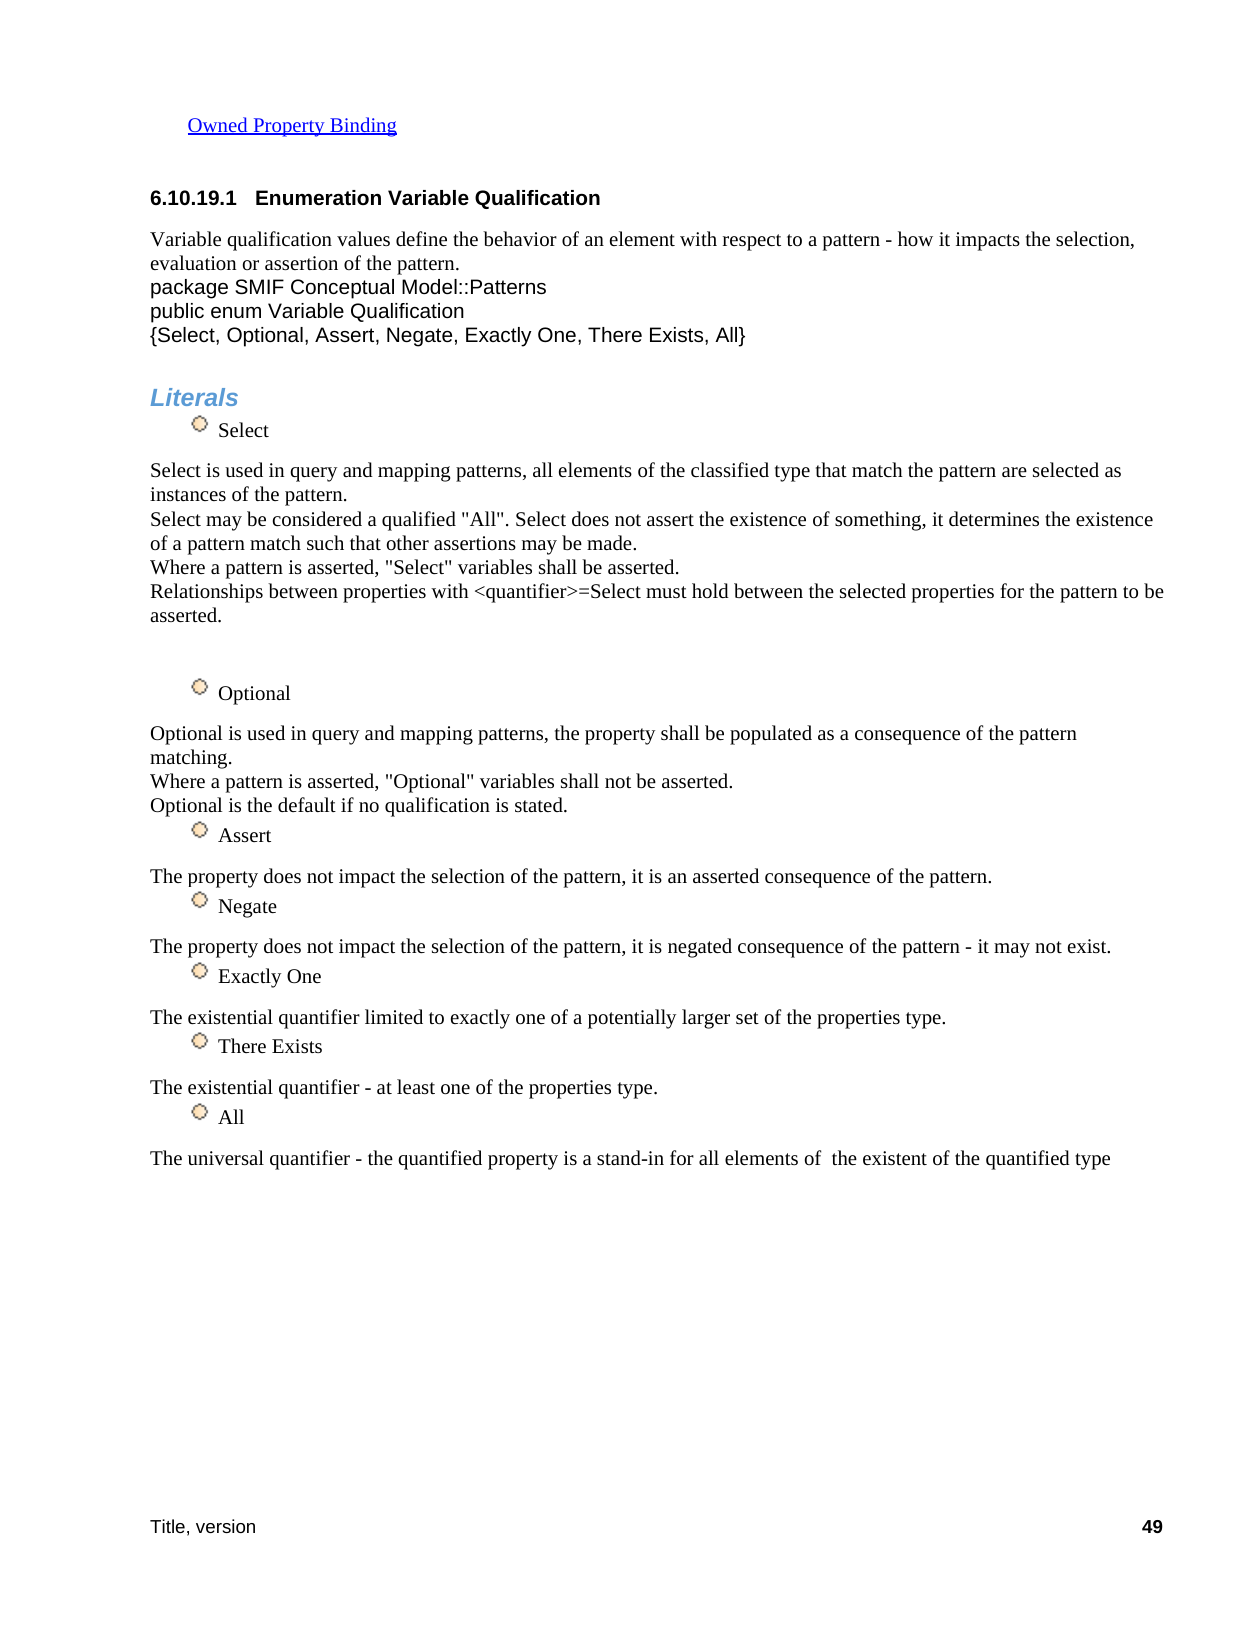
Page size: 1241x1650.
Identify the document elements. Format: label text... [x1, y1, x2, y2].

text Optional is used in query and mapping patterns, the property shall be populated as a consequence of the pattern matching. Where a pattern is asserted, "Optional" variables shall not be asserted. Optional is the default if no qualification is stated. [150, 721, 1165, 817]
text Negate [187, 888, 1165, 918]
picture [187, 1099, 213, 1125]
picture [187, 958, 213, 984]
picture [187, 887, 213, 913]
text Exactly One [187, 958, 1165, 988]
picture [187, 674, 213, 700]
picture [187, 1028, 213, 1054]
text The property does not impact the selection of the pattern, it is negated consequence of the pattern - it may not exist. [150, 934, 1165, 958]
text The property does not impact the selection of the pattern, it is an asserted consequence of the pattern. [150, 864, 1165, 888]
picture [187, 817, 213, 843]
text Optional [187, 675, 1165, 704]
text The universal quantifier - the quantified property is a stand-in for all elements of the existent of the quantified type [150, 1146, 1165, 1169]
subtitle Literals [150, 383, 1165, 412]
text Variable qualification values define the behavior of an element with respect to a pattern - how it impacts the selection, evaluation or assertion of the pattern. [150, 227, 1165, 275]
subtitle Enumeration Variable Qualification [150, 186, 1165, 210]
text There Exists [187, 1029, 1165, 1058]
text Select is used in query and mapping patterns, all elements of the classified type that match the pattern are selected as instances of the pattern. Select may be considered a qualified "All". Select does not assert the existence of something, it determines the existence of a pattern match such that other assertions may be made. Where a pattern is asserted, "Select" variables shall be asserted. Relationships between properties with <quantifier>=Select must hold between the selected properties for the pattern to be asserted. [150, 458, 1165, 675]
text package SMIF Conceptual Model::Patterns [150, 275, 1165, 299]
text Select [187, 412, 1165, 442]
text public enum Variable Qualification [150, 299, 1165, 323]
text The existential quantifier limited to exactly one of a potentially larger set of the properties type. [150, 1005, 1165, 1029]
picture [187, 411, 213, 437]
text The existential quantifier - at least one of the properties type. [150, 1075, 1165, 1099]
text {Select, Optional, Assert, Negate, Exactly One, There Exists, All} [150, 323, 1165, 347]
text Assert [187, 817, 1165, 847]
text All [187, 1099, 1165, 1129]
text Owned Property Binding [187, 112, 1165, 137]
